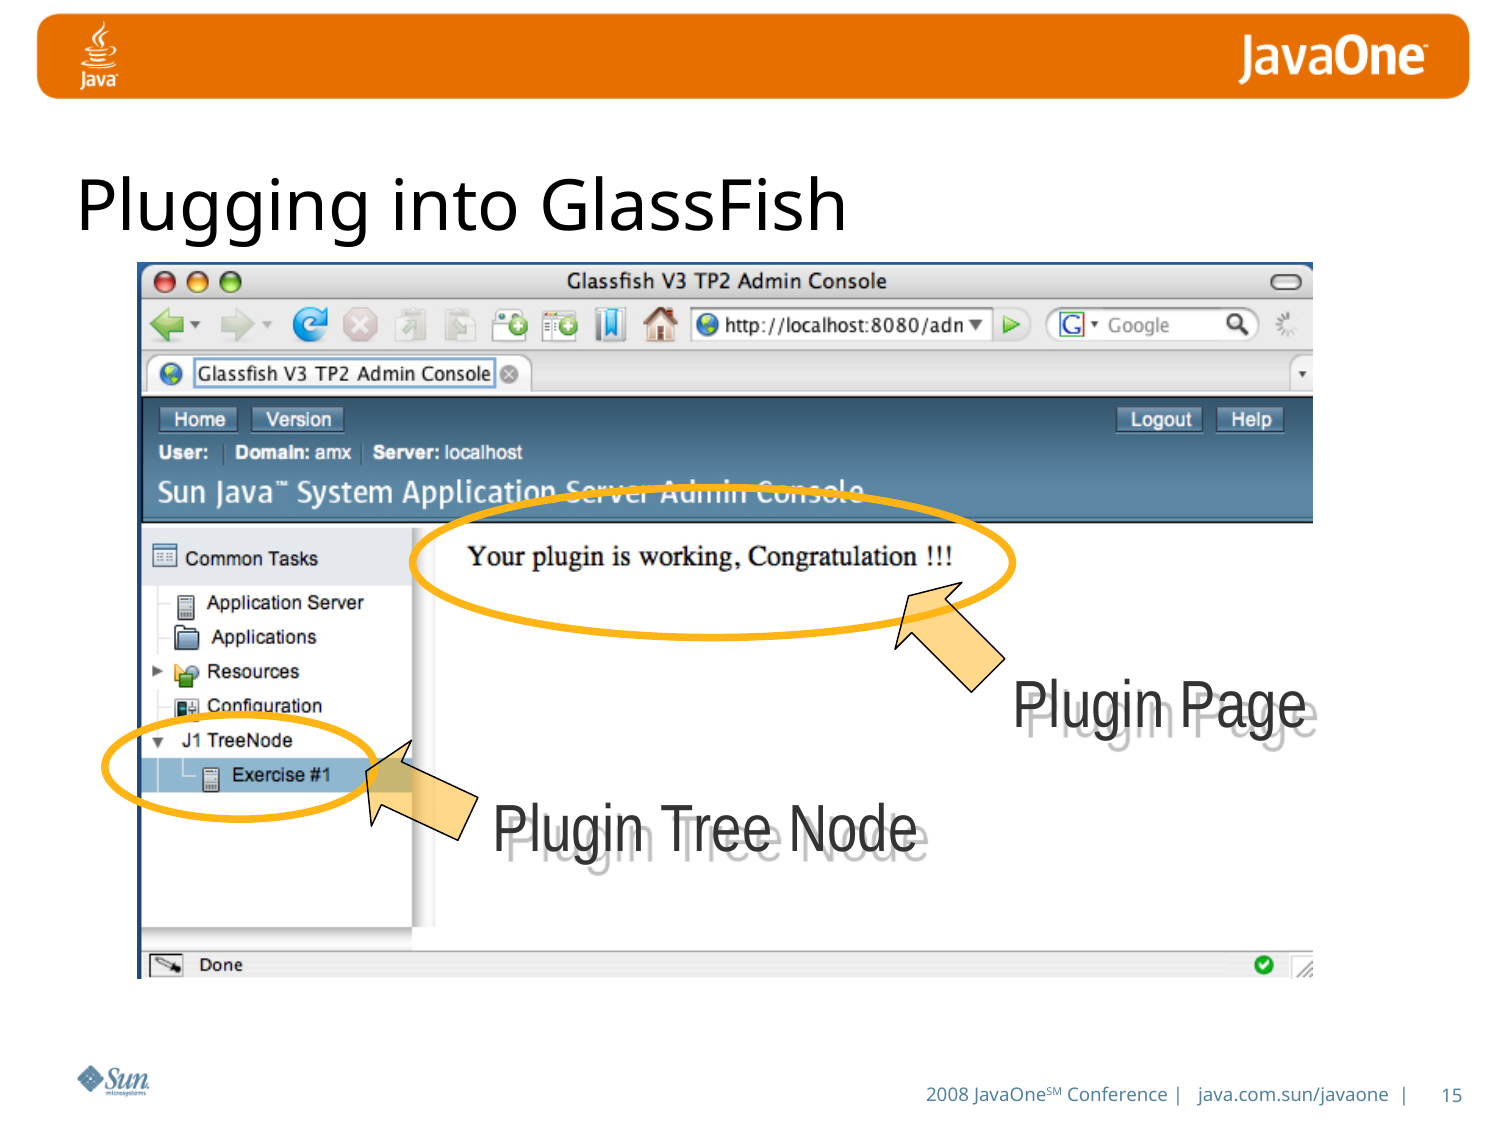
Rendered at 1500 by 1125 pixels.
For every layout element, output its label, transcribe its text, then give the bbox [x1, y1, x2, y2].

text_box Plugin Page [1012, 675, 1426, 753]
text_box Plugin Tree Node [492, 799, 1163, 877]
text_box [894, 582, 1005, 693]
title Plugging into GlassFish [75, 124, 1426, 288]
text_box [365, 740, 478, 841]
picture [0, 0, 1500, 1125]
